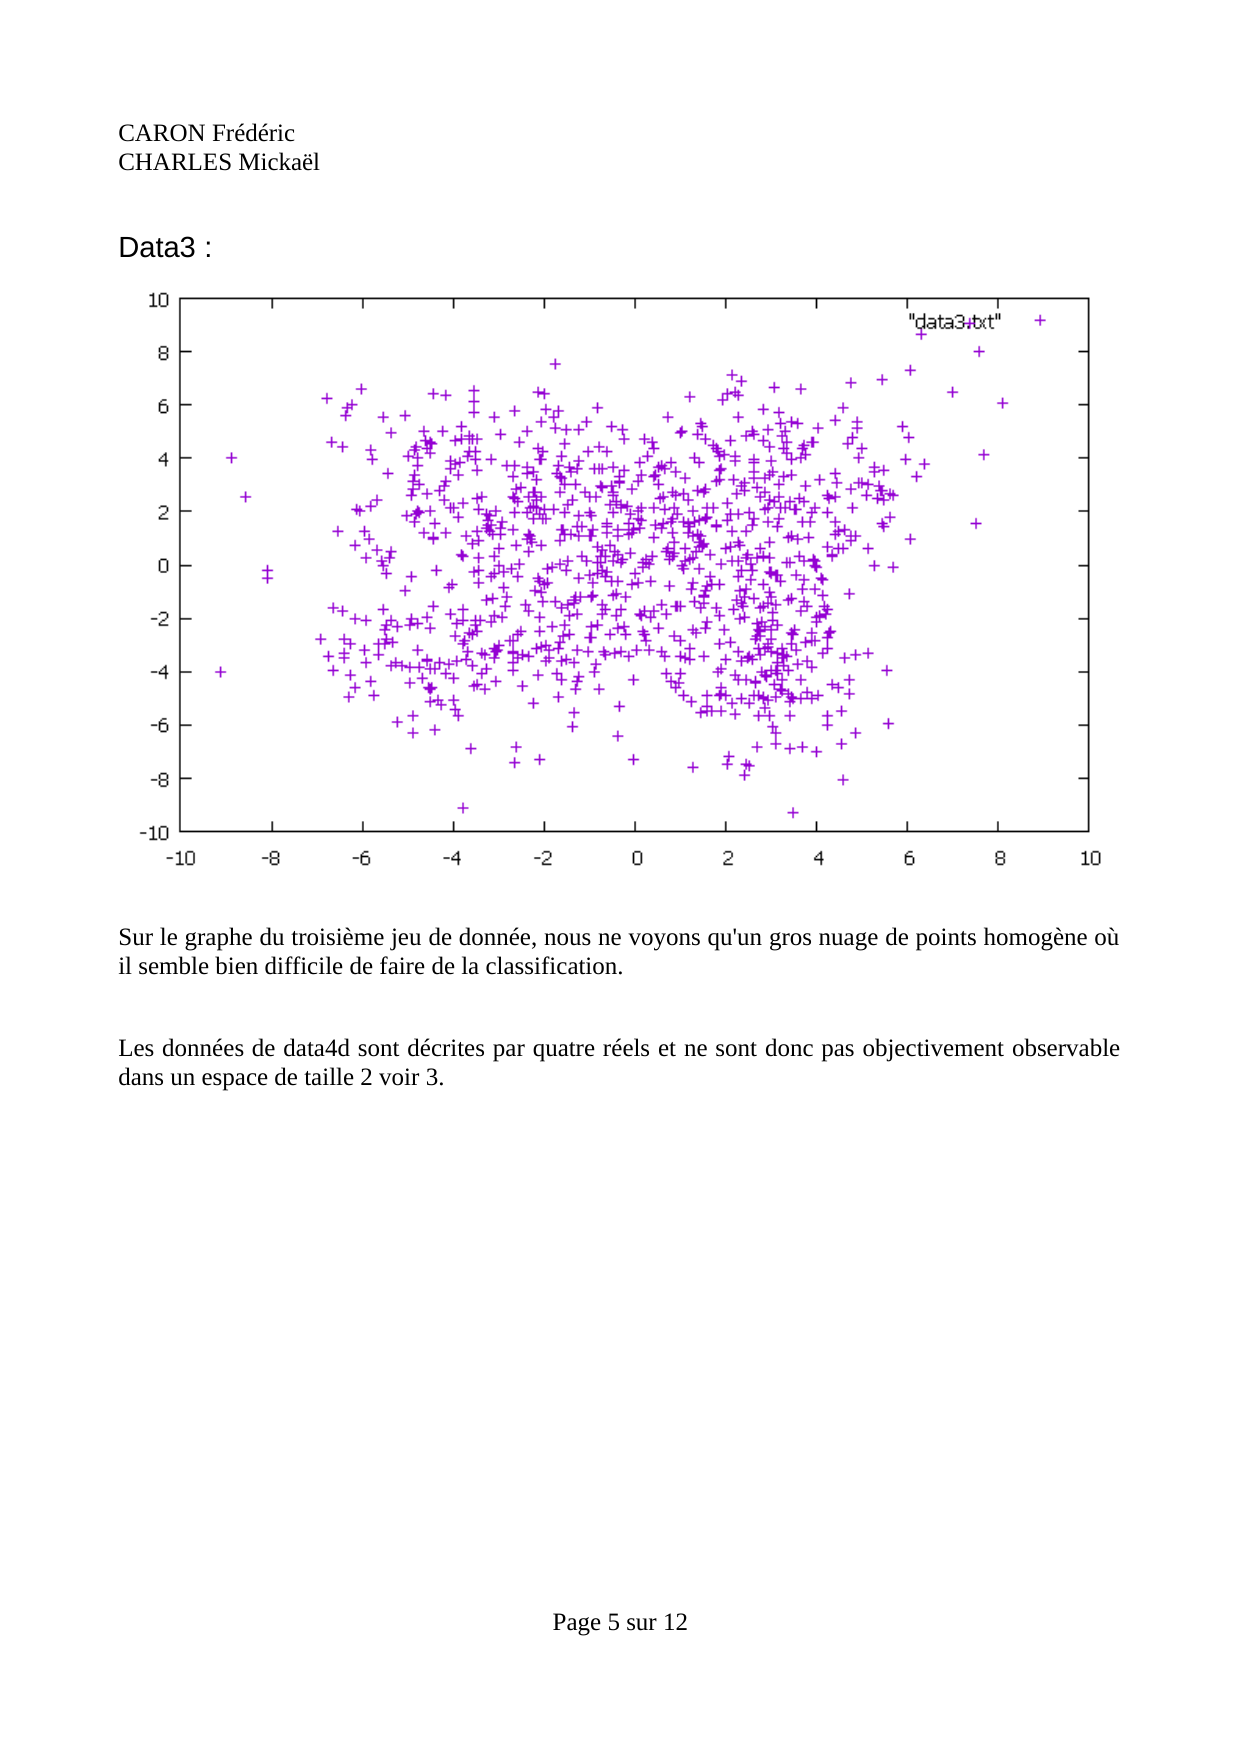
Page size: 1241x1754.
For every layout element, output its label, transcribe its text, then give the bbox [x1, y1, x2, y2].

subtitle Data3 : [118, 230, 1122, 264]
picture [120, 276, 1121, 881]
text Sur le graphe du troisième jeu de donnée, nous ne voyons qu'un gros nuage de points homogène où il semble bien difficile de faire de la classification. [118, 922, 1122, 979]
text Les données de data4d sont décrites par quatre réels et ne sont donc pas objectivement observable dans un espace de taille 2 voir 3. [118, 1033, 1122, 1091]
